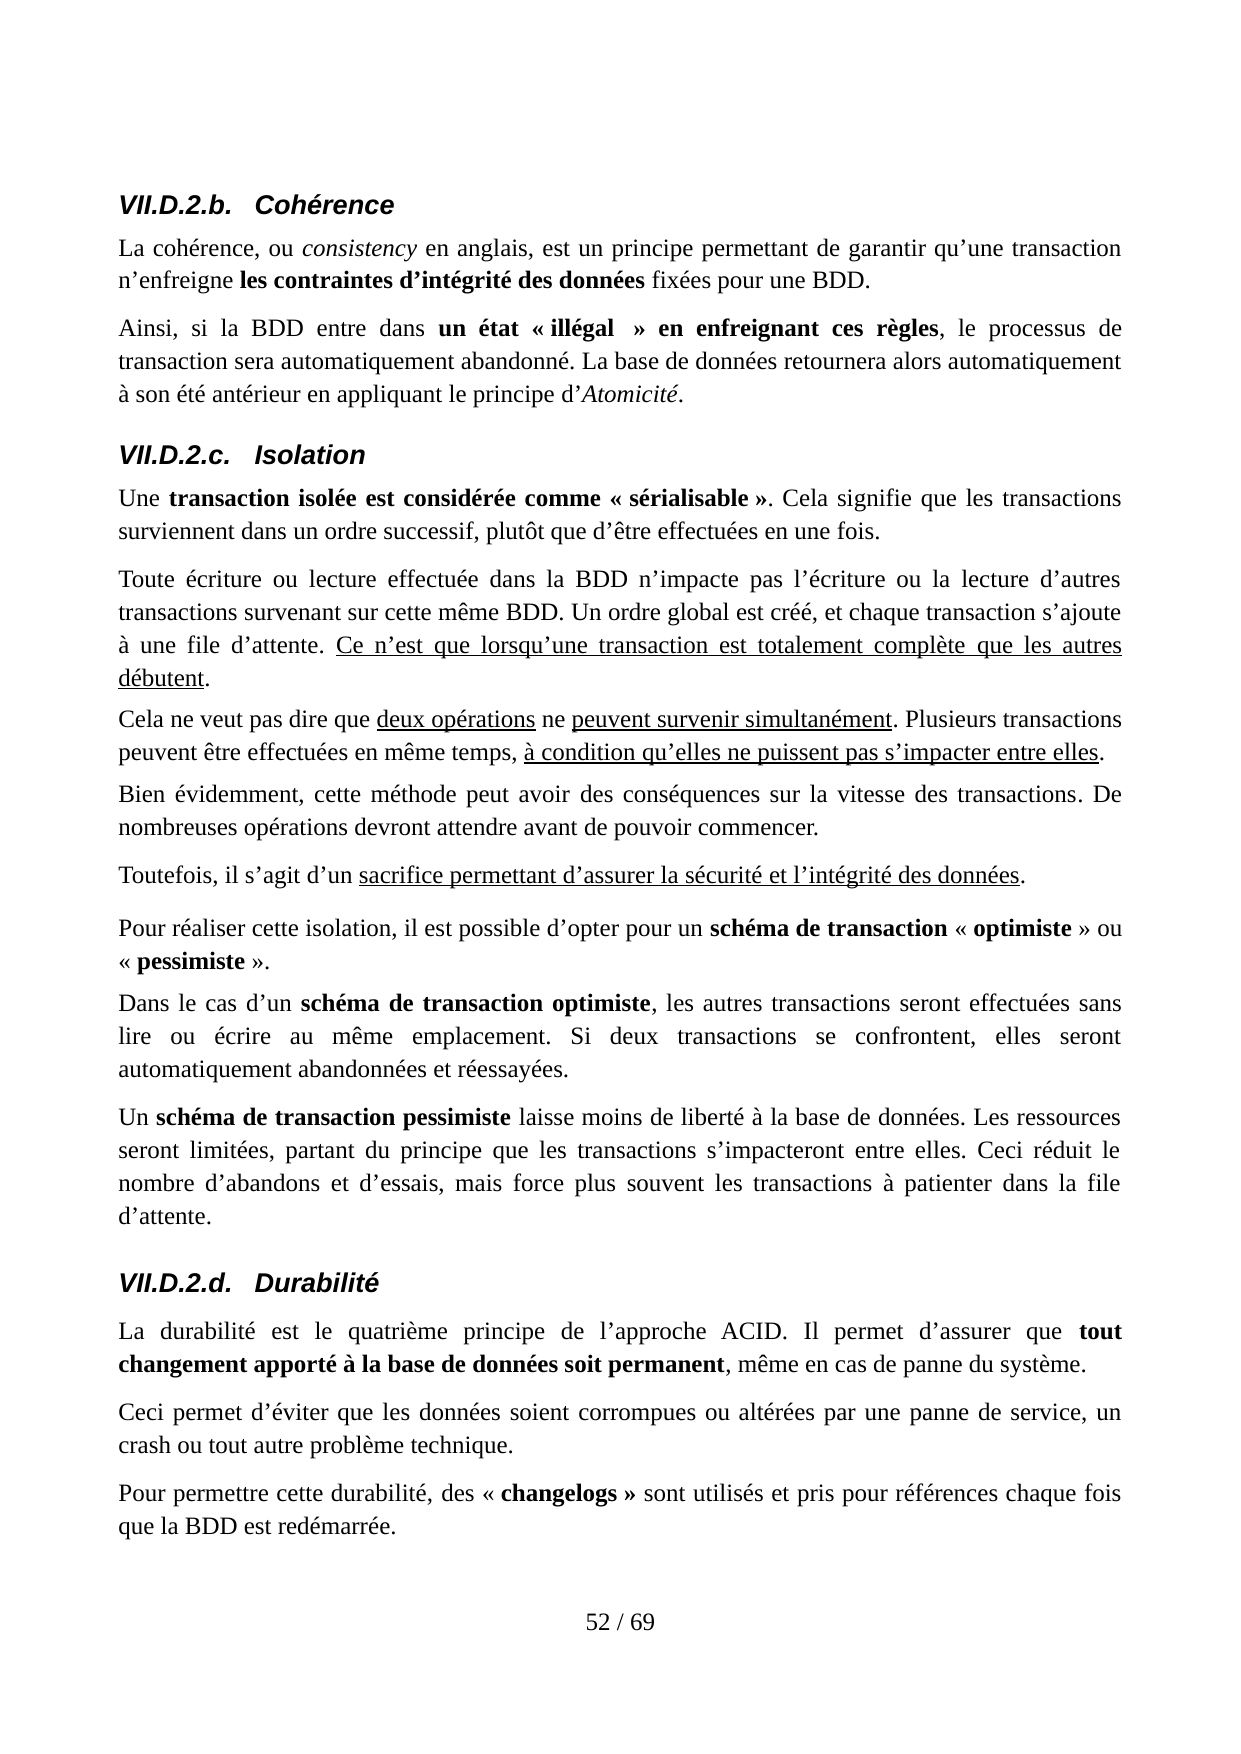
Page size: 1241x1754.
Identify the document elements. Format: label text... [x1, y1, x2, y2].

text Cela ne veut pas dire que deux opérations ne peuvent survenir simultanément. Plusieurs transactions peuvent être effectuées en même temps, à condition qu’elles ne puissent pas s’impacter entre elles. [118, 704, 1122, 766]
subtitle Cohérence [118, 189, 1122, 220]
text Pour réaliser cette isolation, il est possible d’opter pour un schéma de transaction « optimiste » ou « pessimiste ». [118, 913, 1122, 975]
text Pour permettre cette durabilité, des « changelogs » sont utilisés et pris pour références chaque fois que la BDD est redémarrée. [118, 1478, 1122, 1539]
text Une transaction isolée est considérée comme « sérialisable ». Cela signifie que les transactions surviennent dans un ordre successif, plutôt que d’être effectuées en une fois. [118, 483, 1122, 545]
text Bien évidemment, cette méthode peut avoir des conséquences sur la vitesse des transactions. De nombreuses opérations devront attendre avant de pouvoir commencer. [118, 779, 1122, 841]
subtitle Isolation [118, 439, 1122, 471]
subtitle Durabilité [118, 1267, 1122, 1298]
text La durabilité est le quatrième principe de l’approche ACID. Il permet d’assurer que tout changement apporté à la base de données soit permanent, même en cas de panne du système. [118, 1316, 1122, 1378]
text Toute écriture ou lecture effectuée dans la BDD n’impacte pas l’écriture ou la lecture d’autres transactions survenant sur cette même BDD. Un ordre global est créé, et chaque transaction s’ajoute à une file d’attente. Ce n’est que lorsqu’une transaction est totalement complète que les autres débutent. [118, 564, 1122, 692]
text Un schéma de transaction pessimiste laisse moins de liberté à la base de données. Les ressources seront limitées, partant du principe que les transactions s’impacteront entre elles. Ceci réduit le nombre d’abandons et d’essais, mais force plus souvent les transactions à patienter dans la file d’attente. [118, 1102, 1122, 1229]
text La cohérence, ou consistency en anglais, est un principe permettant de garantir qu’une transaction n’enfreigne les contraintes d’intégrité des données fixées pour une BDD. [118, 233, 1122, 294]
text Toutefois, il s’agit d’un sacrifice permettant d’assurer la sécurité et l’intégrité des données. [118, 860, 1122, 888]
text Ainsi, si la BDD entre dans un état « illégal » en enfreignant ces règles, le processus de transaction sera automatiquement abandonné. La base de données retournera alors automatiquement à son été antérieur en appliquant le principe d’Atomicité. [118, 313, 1122, 408]
text Ceci permet d’éviter que les données soient corrompues ou altérées par une panne de service, un crash ou tout autre problème technique. [118, 1397, 1122, 1459]
text Dans le cas d’un schéma de transaction optimiste, les autres transactions seront effectuées sans lire ou écrire au même emplacement. Si deux transactions se confrontent, elles seront automatiquement abandonnées et réessayées. [118, 988, 1122, 1083]
